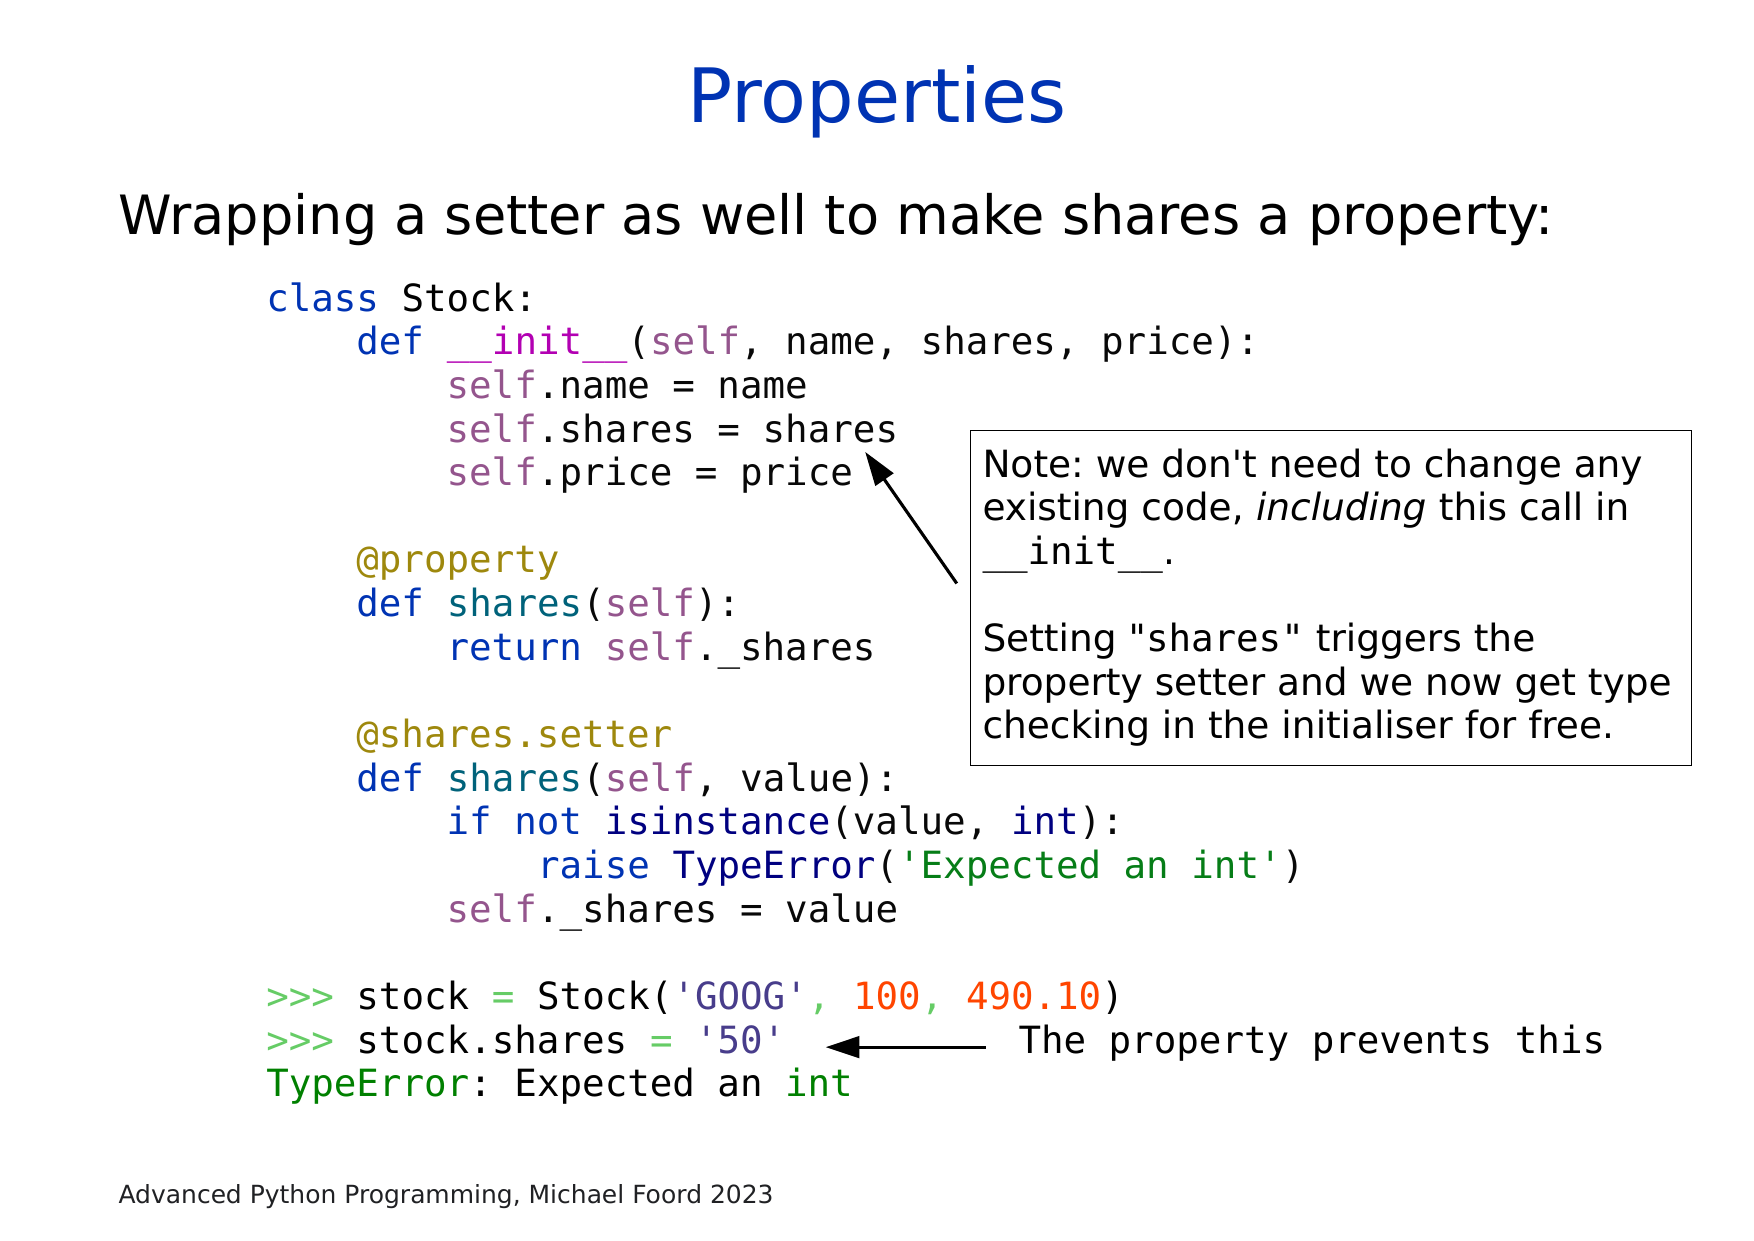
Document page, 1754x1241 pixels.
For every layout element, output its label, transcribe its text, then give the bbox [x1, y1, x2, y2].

text >>> stock = Stock('GOOG', 100, 490.10) [266, 974, 1636, 1018]
text class Stock: def __init__(self, name, shares, price): self.name = name self.shares = shares self.price = price @property def shares(self): return self._shares @shares.setter def shares(self, value): if not isinstance(value, int): raise TypeError('Expected an int') self._shares = value [266, 276, 1636, 974]
text TypeError: Expected an int [266, 1062, 1636, 1106]
text Wrapping a setter as well to make shares a property: [118, 184, 1636, 247]
text >>> stock.shares = '50' The property prevents this [266, 1018, 1636, 1062]
text Properties [118, 53, 1636, 140]
